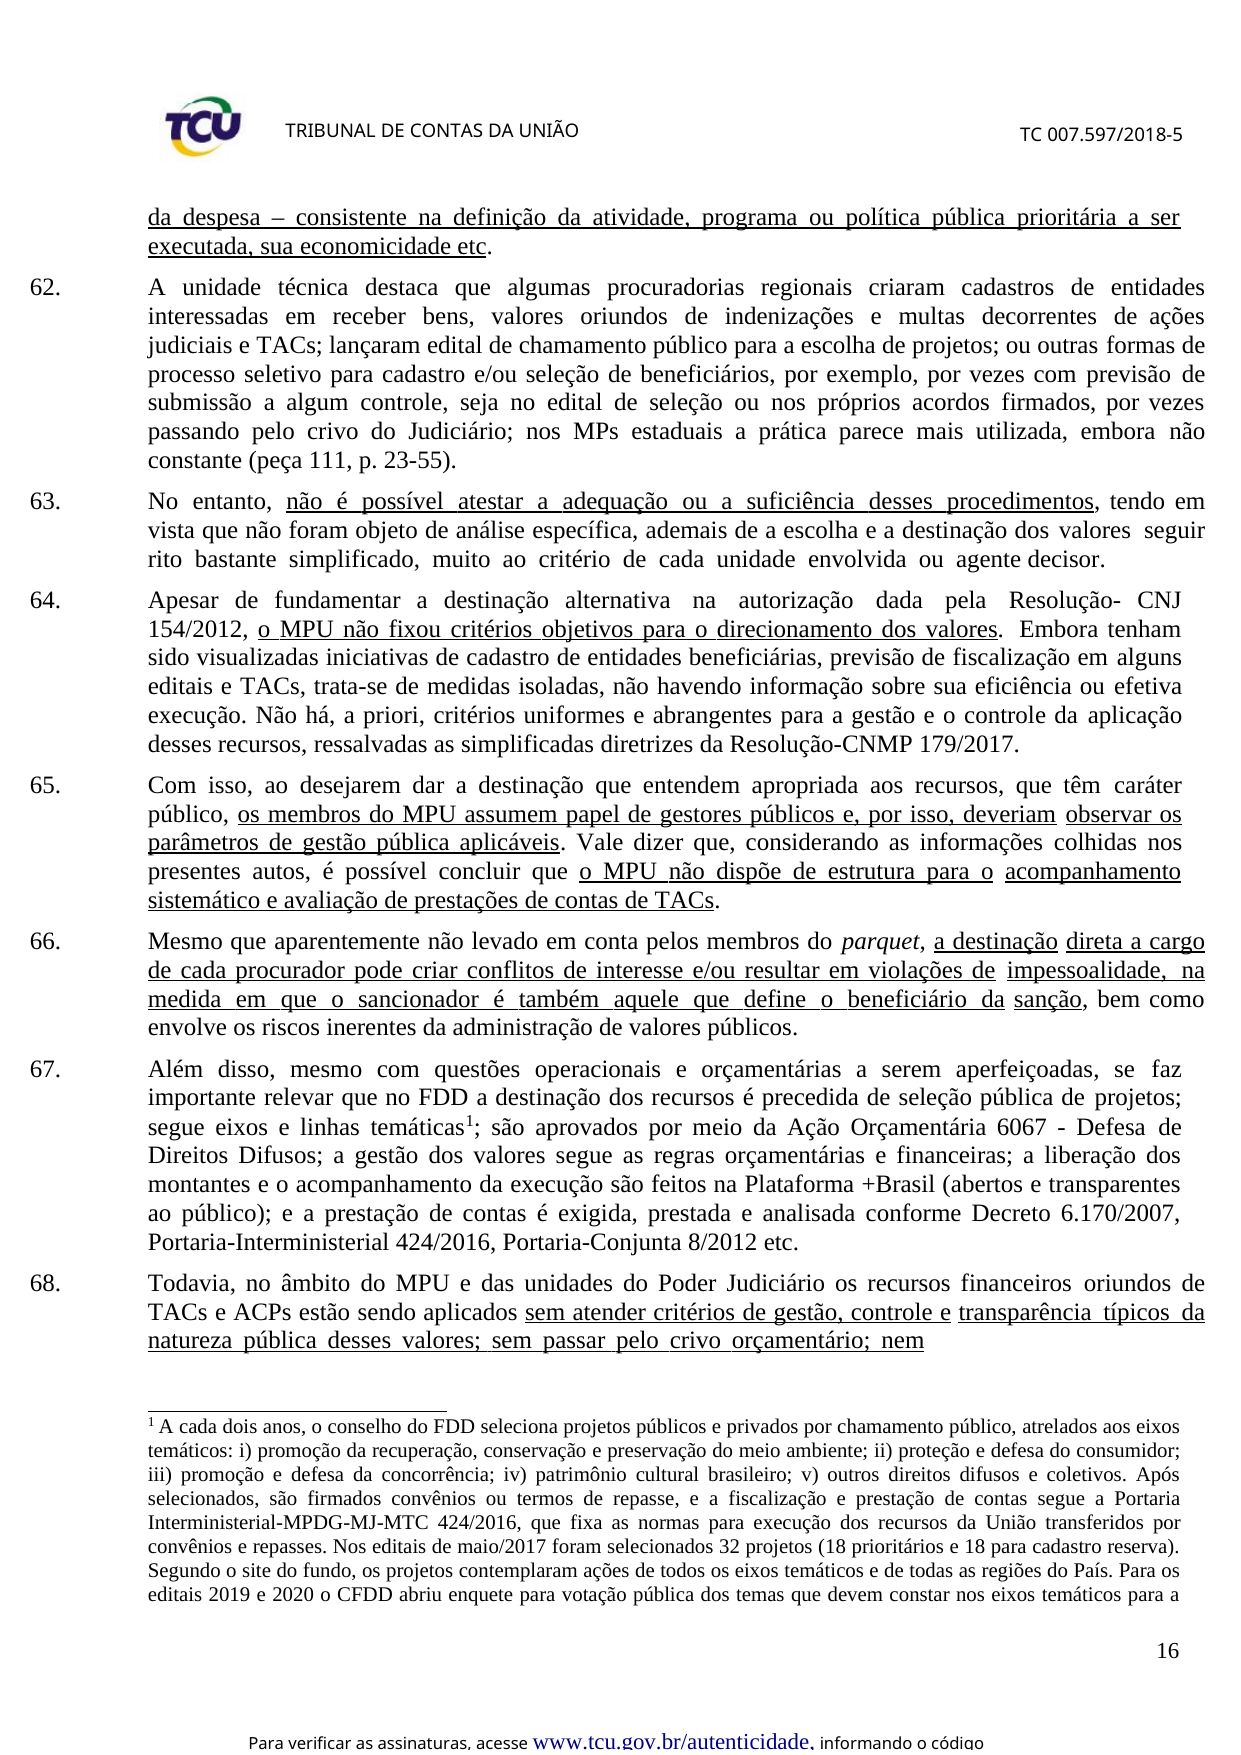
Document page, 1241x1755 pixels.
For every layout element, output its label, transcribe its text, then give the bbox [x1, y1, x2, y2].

list No entanto, não é possível atestar a adequação ou a suficiência desses procedimentos, tendo em vista que não foram objeto de análise específica, ademais de a escolha e a destinação dos valores seguir rito bastante simplificado, muito ao critério de cada unidade envolvida ou agente decisor. [125, 486, 1205, 572]
list Além disso, mesmo com questões operacionais e orçamentárias a serem aperfeiçoadas, se faz importante relevar que no FDD a destinação dos recursos é precedida de seleção pública de projetos; segue eixos e linhas temáticas1; são aprovados por meio da Ação Orçamentária 6067 - Defesa de Direitos Difusos; a gestão dos valores segue as regras orçamentárias e financeiras; a liberação dos montantes e o acompanhamento da execução são feitos na Plataforma +Brasil (abertos e transparentes ao público); e a prestação de contas é exigida, prestada e analisada conforme Decreto 6.170/2007, Portaria-Interministerial 424/2016, Portaria-Conjunta 8/2012 etc. [125, 1054, 1182, 1256]
list Com isso, ao desejarem dar a destinação que entendem apropriada aos recursos, que têm caráter público, os membros do MPU assumem papel de gestores públicos e, por isso, deveriam observar os parâmetros de gestão pública aplicáveis. Vale dizer que, considerando as informações colhidas nos presentes autos, é possível concluir que o MPU não dispõe de estrutura para o acompanhamento sistemático e avaliação de prestações de contas de TACs. [125, 770, 1182, 914]
list Mesmo que aparentemente não levado em conta pelos membros do parquet, a destinação direta a cargo de cada procurador pode criar conflitos de interesse e/ou resultar em violações de impessoalidade, na medida em que o sancionador é também aquele que define o beneficiário da sanção, bem como envolve os riscos inerentes da administração de valores públicos. [125, 926, 1205, 1041]
list A unidade técnica destaca que algumas procuradorias regionais criaram cadastros de entidades interessadas em receber bens, valores oriundos de indenizações e multas decorrentes de ações judiciais e TACs; lançaram edital de chamamento público para a escolha de projetos; ou outras formas de processo seletivo para cadastro e/ou seleção de beneficiários, por exemplo, por vezes com previsão de submissão a algum controle, seja no edital de seleção ou nos próprios acordos firmados, por vezes passando pelo crivo do Judiciário; nos MPs estaduais a prática parece mais utilizada, embora não constante (peça 111, p. 23-55). [125, 272, 1205, 474]
text 1 A cada dois anos, o conselho do FDD seleciona projetos públicos e privados por chamamento público, atrelados aos eixos temáticos: i) promoção da recuperação, conservação e preservação do meio ambiente; ii) proteção e defesa do consumidor; [148, 1413, 1182, 1462]
list Todavia, no âmbito do MPU e das unidades do Poder Judiciário os recursos financeiros oriundos de TACs e ACPs estão sendo aplicados sem atender critérios de gestão, controle e transparência típicos da natureza pública desses valores; sem passar pelo crivo orçamentário; nem [125, 1268, 1205, 1354]
text iii) promoção e defesa da concorrência; iv) patrimônio cultural brasileiro; v) outros direitos difusos e coletivos. Após selecionados, são firmados convênios ou termos de repasse, e a fiscalização e prestação de contas segue a Portaria Interministerial-MPDG-MJ-MTC 424/2016, que fixa as normas para execução dos recursos da União transferidos por convênios e repasses. Nos editais de maio/2017 foram selecionados 32 projetos (18 prioritários e 18 para cadastro reserva). Segundo o site do fundo, os projetos contemplaram ações de todos os eixos temáticos e de todas as regiões do País. Para os editais 2019 e 2020 o CFDD abriu enquete para votação pública dos temas que devem constar nos eixos temáticos para a [148, 1462, 1182, 1606]
text da despesa – consistente na definição da atividade, programa ou política pública prioritária a ser executada, sua economicidade etc. [148, 202, 1182, 260]
list Apesar de fundamentar a destinação alternativa na autorização dada pela Resolução- CNJ 154/2012, o MPU não fixou critérios objetivos para o direcionamento dos valores. Embora tenham sido visualizadas iniciativas de cadastro de entidades beneficiárias, previsão de fiscalização em alguns editais e TACs, trata-se de medidas isoladas, não havendo informação sobre sua eficiência ou efetiva execução. Não há, a priori, critérios uniformes e abrangentes para a gestão e o controle da aplicação desses recursos, ressalvadas as simplificadas diretrizes da Resolução-CNMP 179/2017. [125, 585, 1182, 757]
